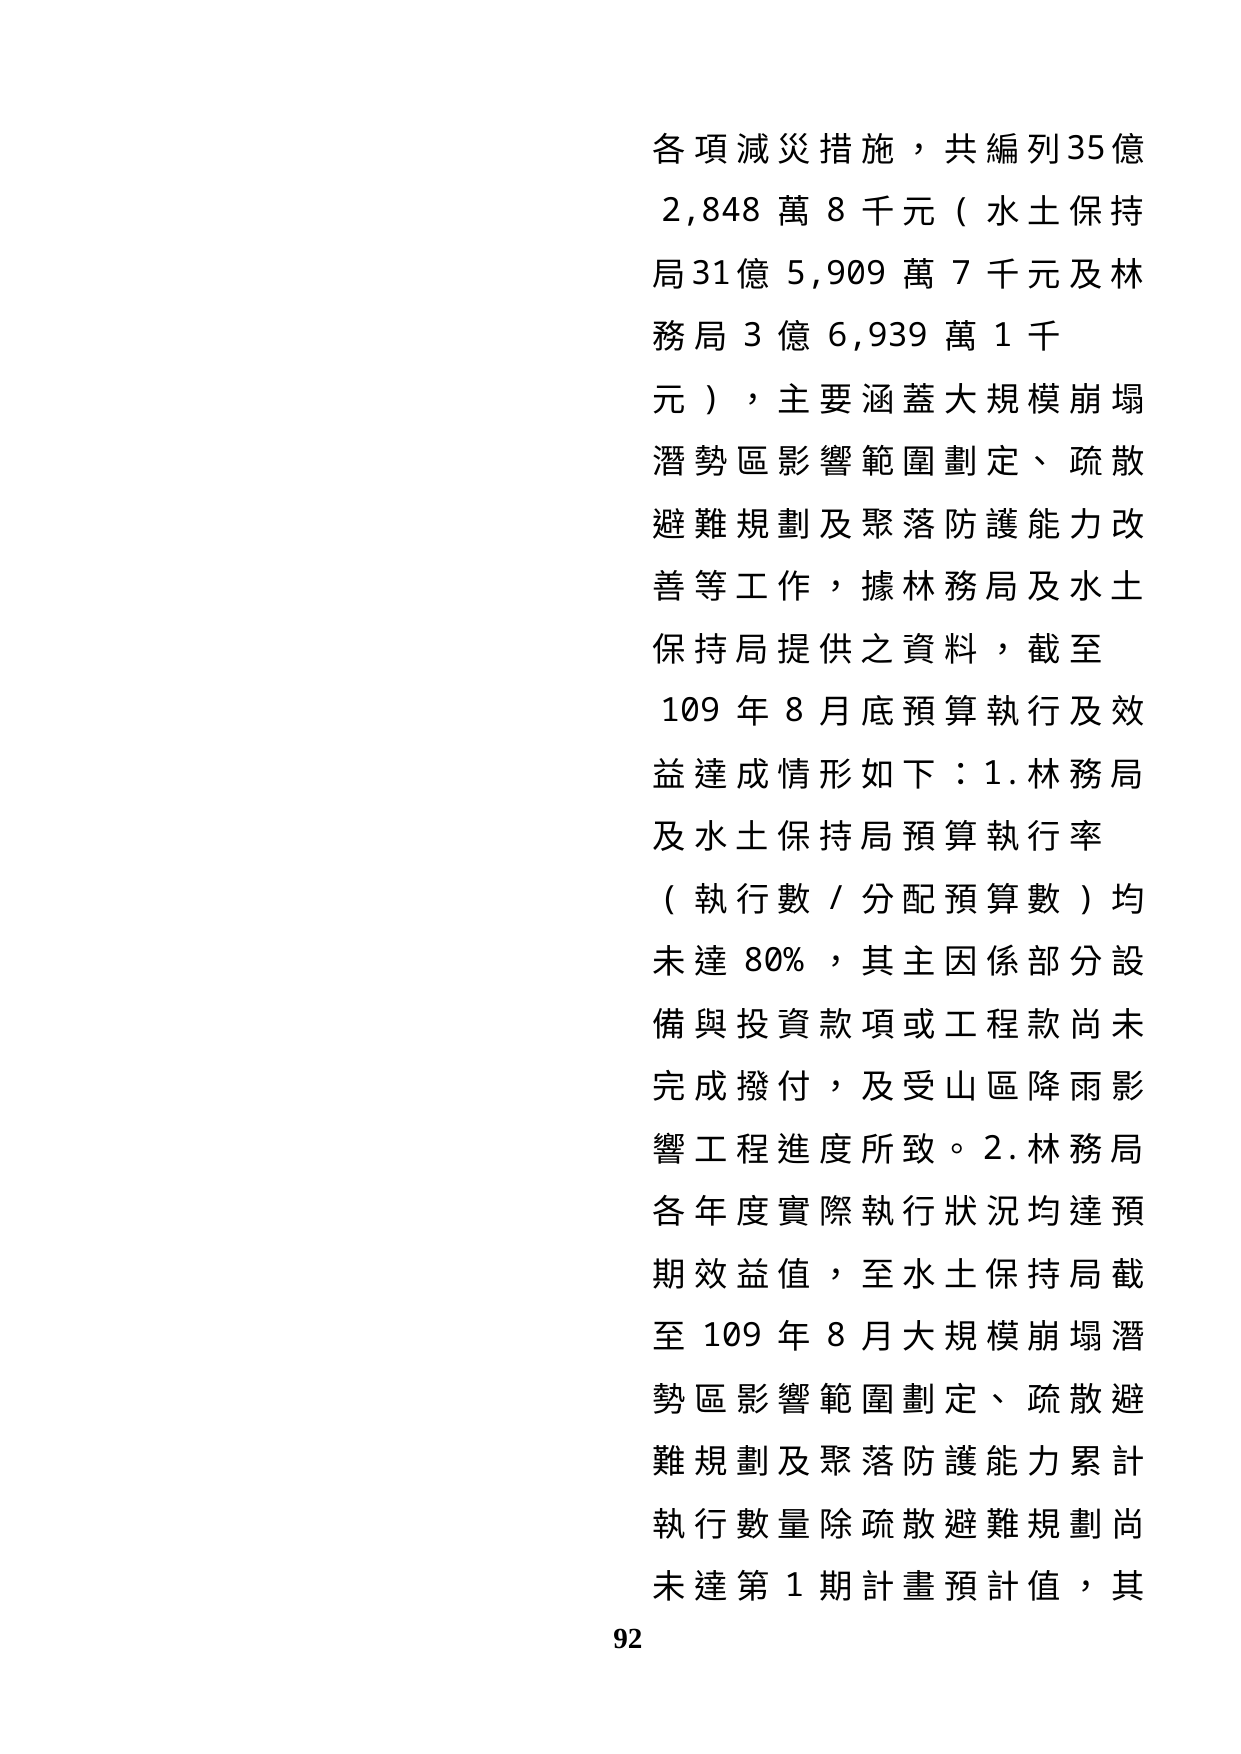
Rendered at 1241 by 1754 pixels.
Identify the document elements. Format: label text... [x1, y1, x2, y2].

list 各項減災措施，共編列35億2,848萬8千元(水土保持局31億5,909萬7千元及林務局3億6,939萬1千元)，主要涵蓋大規模崩塌潛勢區影響範圍劃定、疏散避難規劃及聚落防護能力改善等工作，據林務局及水土保持局提供之資料，截至109年8月底預算執行及效益達成情形如下：1.林務局及水土保持局預算執行率(執行數/分配預算數)均未達80%，其主因係部分設備與投資款項或工程款尚未完成撥付，及受山區降雨影響工程進度所致。2.林務局各年度實際執行狀況均達預期效益值，至水土保持局截至109年8月大規模崩塌潛勢區影響範圍劃定、疏散避難規劃及聚落防護能力累計執行數量除疏散避難規劃尚未達第1期計畫預計值，其 [430, 105, 1148, 1605]
